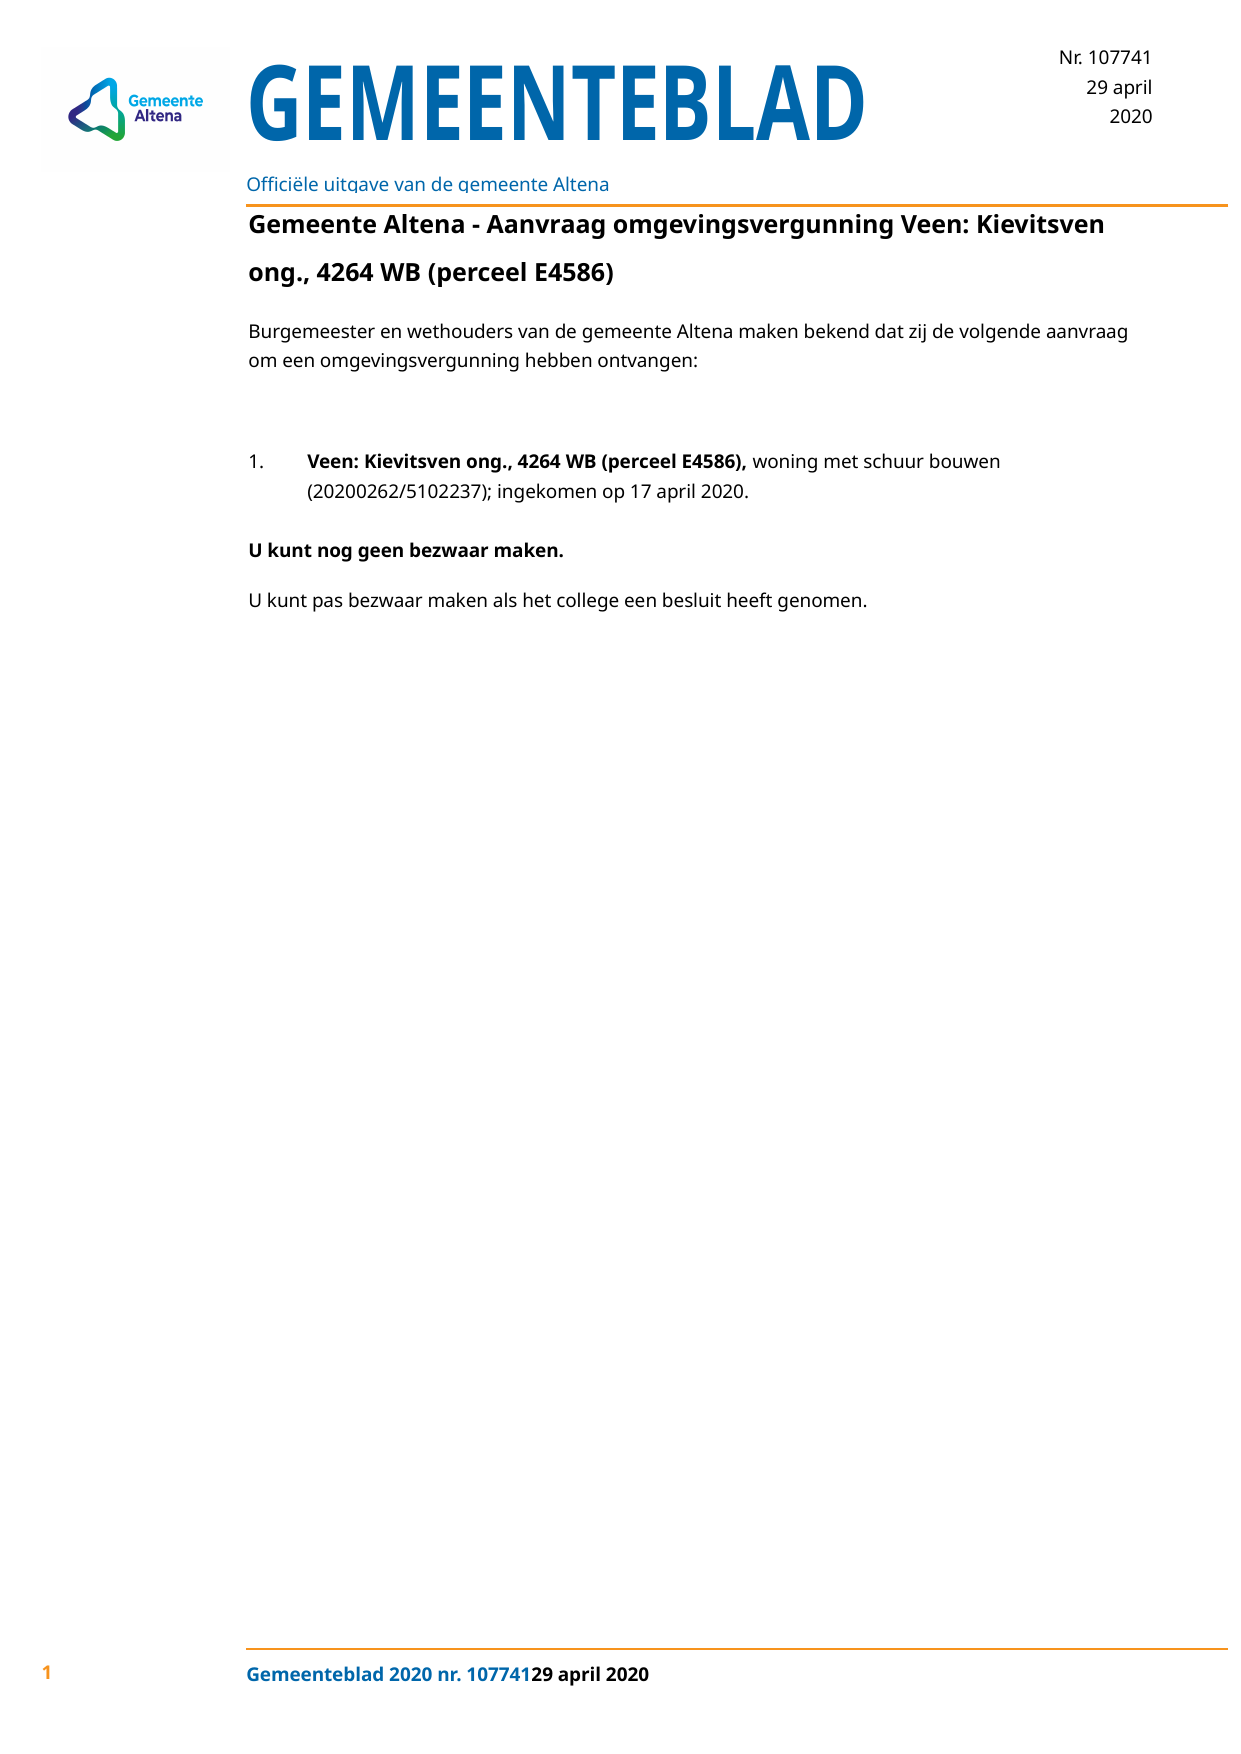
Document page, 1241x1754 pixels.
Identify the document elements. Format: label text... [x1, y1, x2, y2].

text Burgemeester en wethouders van de gemeente Altena maken bekend dat zij de volgende aanvraag om een omgevingsvergunning hebben ontvangen: [248, 318, 1152, 373]
list Veen: Kievitsven ong., 4264 WB (perceel E4586), woning met schuur bouwen (20200262/5102237); ingekomen op 17 april 2020. [248, 448, 1152, 504]
picture [41, 47, 231, 172]
text Gemeente Altena - Aanvraag omgevingsvergunning Veen: Kievitsven ong., 4264 WB (perceel E4586) [248, 207, 1152, 288]
text U kunt pas bezwaar maken als het college een besluit heeft genomen. [248, 587, 1152, 613]
text U kunt nog geen bezwaar maken. [248, 537, 1152, 563]
